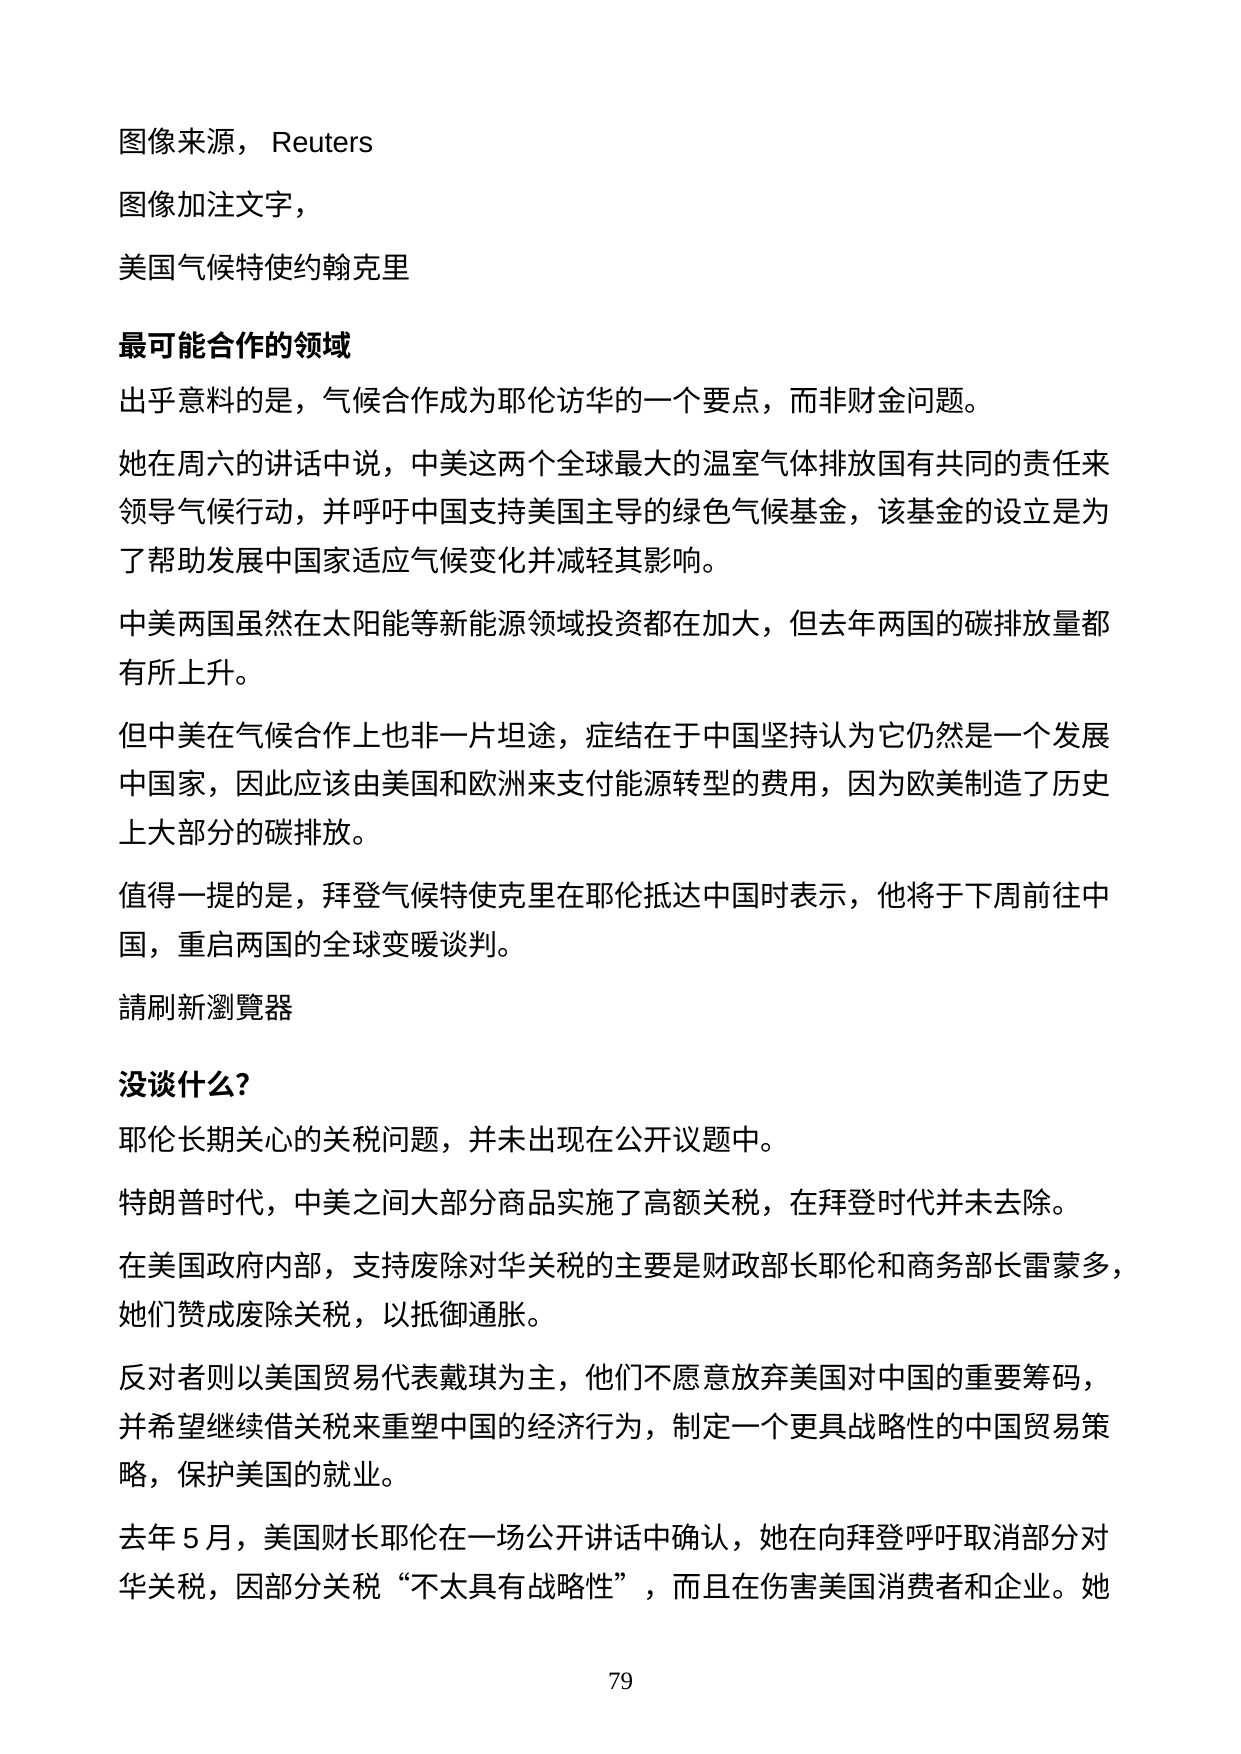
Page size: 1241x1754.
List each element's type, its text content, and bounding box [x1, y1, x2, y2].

text 她在周六的讲话中说，中美这两个全球最大的温室气体排放国有共同的责任来领导气候行动，并呼吁中国支持美国主导的绿色气候基金，该基金的设立是为了帮助发展中国家适应气候变化并减轻其影响。 [118, 440, 1122, 580]
text 图像加注文字， [118, 182, 1122, 224]
text 在美国政府内部，支持废除对华关税的主要是财政部长耶伦和商务部长雷蒙多，她们赞成废除关税，以抵御通胀。 [118, 1243, 1122, 1334]
text 請刷新瀏覽器 [118, 984, 1122, 1026]
text 图像来源， Reuters [118, 118, 1122, 161]
text 耶伦长期关心的关税问题，并未出现在公开议题中。 [118, 1117, 1122, 1159]
text 反对者则以美国贸易代表戴琪为主，他们不愿意放弃美国对中国的重要筹码，并希望继续借关税来重塑中国的经济行为，制定一个更具战略性的中国贸易策略，保护美国的就业。 [118, 1354, 1122, 1494]
subtitle 没谈什么？ [118, 1062, 1122, 1104]
text 值得一提的是，拜登气候特使克里在耶伦抵达中国时表示，他将于下周前往中国，重启两国的全球变暖谈判。 [118, 872, 1122, 963]
text 特朗普时代，中美之间大部分商品实施了高额关税，在拜登时代并未去除。 [118, 1180, 1122, 1222]
text 但中美在气候合作上也非一片坦途，症结在于中国坚持认为它仍然是一个发展中国家，因此应该由美国和欧洲来支付能源转型的费用，因为欧美制造了历史上大部分的碳排放。 [118, 712, 1122, 852]
text 去年5月，美国财长耶伦在一场公开讲话中确认，她在向拜登呼吁取消部分对华关税，因部分关税“不太具有战略性”，而且在伤害美国消费者和企业。她 [118, 1515, 1122, 1606]
subtitle 最可能合作的领域 [118, 322, 1122, 365]
text 出乎意料的是，气候合作成为耶伦访华的一个要点，而非财金问题。 [118, 377, 1122, 419]
text 美国气候特使约翰克里 [118, 245, 1122, 287]
text 中美两国虽然在太阳能等新能源领域投资都在加大，但去年两国的碳排放量都有所上升。 [118, 601, 1122, 691]
